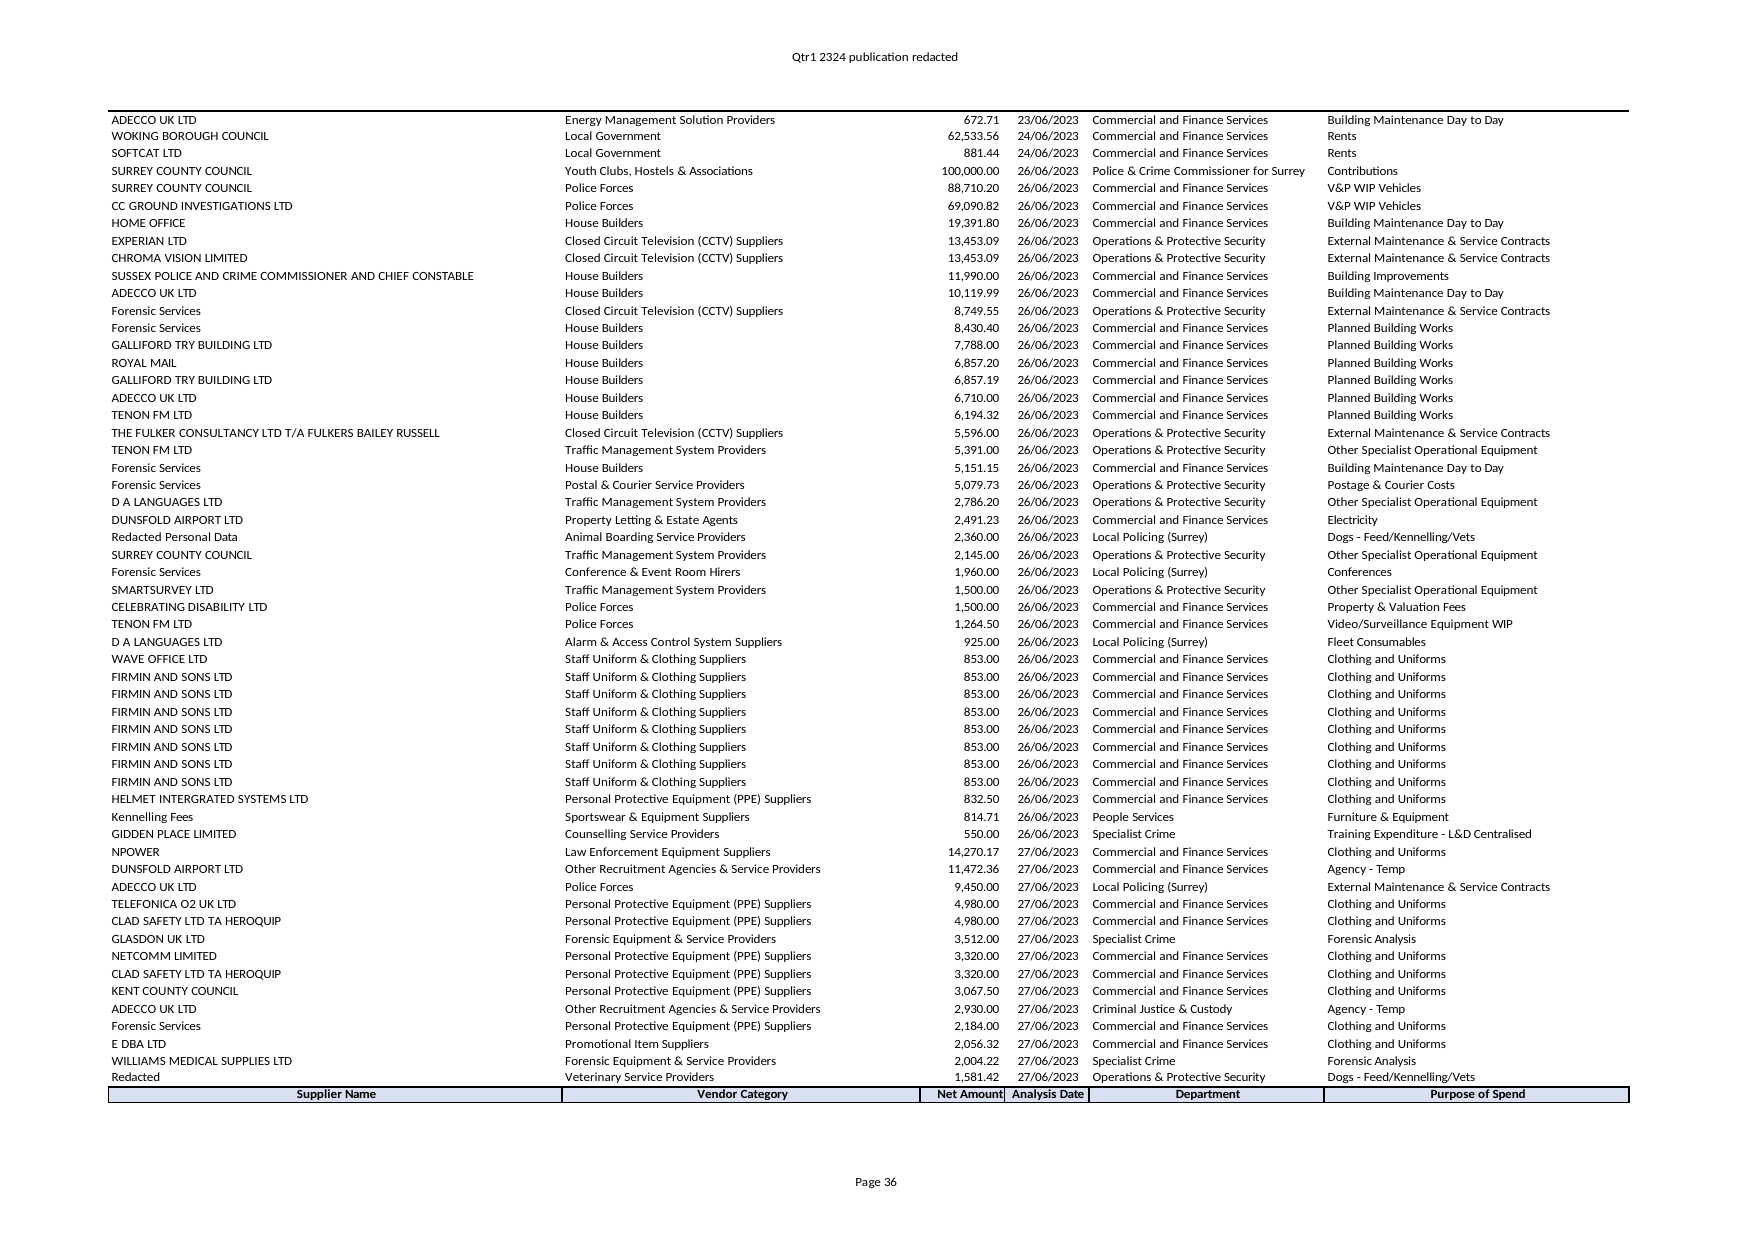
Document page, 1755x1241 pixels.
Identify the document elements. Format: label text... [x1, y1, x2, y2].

table_cell CLAD SAFETY LTD TA HEROQUIP [108, 914, 562, 931]
table_cell 1,960.00 [920, 564, 1004, 582]
table_cell 26/06/2023 [1004, 512, 1089, 529]
table_cell 26/06/2023 [1004, 495, 1089, 512]
table_cell Clothing and Uniforms [1324, 774, 1629, 791]
table_cell Commercial and Finance Services [1089, 599, 1324, 617]
table_cell 26/06/2023 [1004, 739, 1089, 756]
table_cell External Maintenance & Service Contracts [1324, 425, 1629, 442]
table_cell Police Forces [562, 198, 920, 215]
table_cell 26/06/2023 [1004, 564, 1089, 582]
table_cell Alarm & Access Control System Suppliers [562, 634, 920, 652]
table_cell Clothing and Uniforms [1324, 652, 1629, 669]
table_cell Commercial and Finance Services [1089, 791, 1324, 809]
table_cell 14,270.17 [920, 844, 1004, 861]
table_cell 5,079.73 [920, 477, 1004, 494]
table_cell Staff Uniform & Clothing Suppliers [562, 652, 920, 669]
table_cell Clothing and Uniforms [1324, 896, 1629, 913]
table_cell Planned Building Works [1324, 372, 1629, 390]
table_cell KENT COUNTY COUNCIL [108, 984, 562, 1001]
table_header Department [1090, 1088, 1323, 1102]
table_cell SURREY COUNTY COUNCIL [108, 547, 562, 564]
table_cell ADECCO UK LTD [108, 112, 562, 128]
table_cell 26/06/2023 [1004, 355, 1089, 372]
table_cell Commercial and Finance Services [1089, 721, 1324, 739]
table_cell 26/06/2023 [1004, 756, 1089, 774]
table_cell 7,788.00 [920, 338, 1004, 355]
table_cell Commercial and Finance Services [1089, 687, 1324, 704]
table_cell Personal Protective Equipment (PPE) Suppliers [562, 949, 920, 966]
table_cell 3,320.00 [920, 949, 1004, 966]
table_cell NETCOMM LIMITED [108, 949, 562, 966]
table_cell House Builders [562, 338, 920, 355]
table_cell SUSSEX POLICE AND CRIME COMMISSIONER AND CHIEF CONSTABLE [108, 268, 562, 285]
table_cell Specialist Crime [1089, 1053, 1324, 1071]
table_cell Local Policing (Surrey) [1089, 879, 1324, 896]
table_cell Traffic Management System Providers [562, 495, 920, 512]
table_cell WILLIAMS MEDICAL SUPPLIES LTD [108, 1053, 562, 1071]
table_cell 853.00 [920, 739, 1004, 756]
table_cell Commercial and Finance Services [1089, 861, 1324, 879]
table_cell 6,194.32 [920, 407, 1004, 425]
table_cell Youth Clubs, Hostels & Associations [562, 163, 920, 181]
table_cell 853.00 [920, 704, 1004, 721]
table_cell CLAD SAFETY LTD TA HEROQUIP [108, 966, 562, 983]
table_cell Veterinary Service Providers [562, 1071, 920, 1086]
table_cell Police Forces [562, 599, 920, 617]
table_cell Building Maintenance Day to Day [1324, 460, 1629, 477]
table_cell D A LANGUAGES LTD [108, 634, 562, 652]
table_cell 26/06/2023 [1004, 599, 1089, 617]
table_cell Specialist Crime [1089, 826, 1324, 844]
table_cell 925.00 [920, 634, 1004, 652]
table_cell Commercial and Finance Services [1089, 844, 1324, 861]
table_cell 27/06/2023 [1004, 1053, 1089, 1071]
table_cell 6,710.00 [920, 390, 1004, 407]
table_cell Other Specialist Operational Equipment [1324, 442, 1629, 460]
table_header Net Amount [921, 1088, 1004, 1102]
table_cell Closed Circuit Television (CCTV) Suppliers [562, 303, 920, 320]
table_cell Operations & Protective Security [1089, 582, 1324, 599]
table_cell 2,145.00 [920, 547, 1004, 564]
table_cell Clothing and Uniforms [1324, 844, 1629, 861]
table_cell 26/06/2023 [1004, 704, 1089, 721]
table_cell GIDDEN PLACE LIMITED [108, 826, 562, 844]
table_cell 853.00 [920, 721, 1004, 739]
table_cell 26/06/2023 [1004, 250, 1089, 268]
table_cell External Maintenance & Service Contracts [1324, 879, 1629, 896]
table_cell Building Improvements [1324, 268, 1629, 285]
table_cell 24/06/2023 [1004, 128, 1089, 146]
table_cell Personal Protective Equipment (PPE) Suppliers [562, 966, 920, 983]
table_cell 26/06/2023 [1004, 407, 1089, 425]
table_cell 26/06/2023 [1004, 320, 1089, 337]
table_cell 2,004.22 [920, 1053, 1004, 1071]
table_cell Planned Building Works [1324, 355, 1629, 372]
table_cell 26/06/2023 [1004, 791, 1089, 809]
table_cell 832.50 [920, 791, 1004, 809]
table_cell 5,596.00 [920, 425, 1004, 442]
table_cell 27/06/2023 [1004, 844, 1089, 861]
table_cell HOME OFFICE [108, 215, 562, 233]
table_cell Commercial and Finance Services [1089, 181, 1324, 198]
table_cell 1,500.00 [920, 599, 1004, 617]
table_cell 6,857.19 [920, 372, 1004, 390]
table_cell 853.00 [920, 756, 1004, 774]
table_cell House Builders [562, 407, 920, 425]
table_cell 88,710.20 [920, 181, 1004, 198]
table_cell 26/06/2023 [1004, 460, 1089, 477]
table_cell FIRMIN AND SONS LTD [108, 669, 562, 687]
table_cell GLASDON UK LTD [108, 931, 562, 948]
table_cell Agency - Temp [1324, 861, 1629, 879]
table_cell Commercial and Finance Services [1089, 512, 1324, 529]
table_cell FIRMIN AND SONS LTD [108, 687, 562, 704]
table_cell Clothing and Uniforms [1324, 949, 1629, 966]
table_cell 13,453.09 [920, 233, 1004, 250]
table_cell Operations & Protective Security [1089, 547, 1324, 564]
table_cell ADECCO UK LTD [108, 390, 562, 407]
table_cell People Services [1089, 809, 1324, 826]
table_cell Closed Circuit Television (CCTV) Suppliers [562, 250, 920, 268]
table_cell 26/06/2023 [1004, 774, 1089, 791]
table_cell 69,090.82 [920, 198, 1004, 215]
table_cell Training Expenditure - L&D Centralised [1324, 826, 1629, 844]
table_cell 27/06/2023 [1004, 1071, 1089, 1086]
table_cell GALLIFORD TRY BUILDING LTD [108, 338, 562, 355]
table_cell Electricity [1324, 512, 1629, 529]
table_cell Staff Uniform & Clothing Suppliers [562, 721, 920, 739]
table_cell 26/06/2023 [1004, 617, 1089, 634]
table_cell 881.44 [920, 146, 1004, 163]
table_cell Forensic Analysis [1324, 931, 1629, 948]
table_cell 550.00 [920, 826, 1004, 844]
table_cell Commercial and Finance Services [1089, 774, 1324, 791]
table_cell Clothing and Uniforms [1324, 966, 1629, 983]
table_cell Operations & Protective Security [1089, 303, 1324, 320]
table_cell Animal Boarding Service Providers [562, 529, 920, 547]
table_cell Clothing and Uniforms [1324, 704, 1629, 721]
table_cell 26/06/2023 [1004, 285, 1089, 303]
table_cell House Builders [562, 268, 920, 285]
table_cell Planned Building Works [1324, 338, 1629, 355]
table_cell 27/06/2023 [1004, 896, 1089, 913]
table_cell 6,857.20 [920, 355, 1004, 372]
table_cell 26/06/2023 [1004, 390, 1089, 407]
table_cell TELEFONICA O2 UK LTD [108, 896, 562, 913]
table_cell 26/06/2023 [1004, 198, 1089, 215]
table_cell 26/06/2023 [1004, 477, 1089, 494]
table_cell 2,491.23 [920, 512, 1004, 529]
table_cell Forensic Services [108, 564, 562, 582]
table_cell 27/06/2023 [1004, 861, 1089, 879]
table_cell V&P WIP Vehicles [1324, 181, 1629, 198]
table_cell 26/06/2023 [1004, 529, 1089, 547]
table_cell Building Maintenance Day to Day [1324, 112, 1629, 128]
table_cell THE FULKER CONSULTANCY LTD T/A FULKERS BAILEY RUSSELL [108, 425, 562, 442]
table_cell 10,119.99 [920, 285, 1004, 303]
table_cell FIRMIN AND SONS LTD [108, 774, 562, 791]
table_cell Personal Protective Equipment (PPE) Suppliers [562, 914, 920, 931]
table_cell 26/06/2023 [1004, 163, 1089, 181]
table_cell Postal & Courier Service Providers [562, 477, 920, 494]
table_cell WAVE OFFICE LTD [108, 652, 562, 669]
table_cell 26/06/2023 [1004, 809, 1089, 826]
table_header Purpose of Spend [1325, 1088, 1628, 1102]
table_cell Traffic Management System Providers [562, 547, 920, 564]
table_cell Commercial and Finance Services [1089, 215, 1324, 233]
table_cell SOFTCAT LTD [108, 146, 562, 163]
table_cell 1,500.00 [920, 582, 1004, 599]
table_cell 11,990.00 [920, 268, 1004, 285]
table_cell CELEBRATING DISABILITY LTD [108, 599, 562, 617]
table_cell Commercial and Finance Services [1089, 756, 1324, 774]
table_cell 26/06/2023 [1004, 338, 1089, 355]
table_cell 814.71 [920, 809, 1004, 826]
table_cell Agency - Temp [1324, 1001, 1629, 1018]
table_cell 8,430.40 [920, 320, 1004, 337]
table_cell Other Recruitment Agencies & Service Providers [562, 1001, 920, 1018]
table_cell TENON FM LTD [108, 617, 562, 634]
table_cell Criminal Justice & Custody [1089, 1001, 1324, 1018]
table_cell 26/06/2023 [1004, 652, 1089, 669]
table_cell Forensic Services [108, 303, 562, 320]
table_cell Specialist Crime [1089, 931, 1324, 948]
table_cell Planned Building Works [1324, 407, 1629, 425]
table_cell 27/06/2023 [1004, 931, 1089, 948]
table_cell Postage & Courier Costs [1324, 477, 1629, 494]
table_cell 2,184.00 [920, 1018, 1004, 1036]
table_cell House Builders [562, 372, 920, 390]
table_cell FIRMIN AND SONS LTD [108, 721, 562, 739]
table_cell 853.00 [920, 774, 1004, 791]
table_cell Forensic Equipment & Service Providers [562, 1053, 920, 1071]
table_cell 26/06/2023 [1004, 721, 1089, 739]
table_cell WOKING BOROUGH COUNCIL [108, 128, 562, 146]
table_cell E DBA LTD [108, 1036, 562, 1053]
table_cell 2,360.00 [920, 529, 1004, 547]
table_cell Police Forces [562, 879, 920, 896]
table_cell Forensic Equipment & Service Providers [562, 931, 920, 948]
table_cell Video/Surveillance Equipment WIP [1324, 617, 1629, 634]
table_cell Operations & Protective Security [1089, 233, 1324, 250]
table_cell 853.00 [920, 669, 1004, 687]
table_cell House Builders [562, 320, 920, 337]
table_cell Commercial and Finance Services [1089, 390, 1324, 407]
table_cell Property Letting & Estate Agents [562, 512, 920, 529]
table_cell Commercial and Finance Services [1089, 966, 1324, 983]
table_cell Kennelling Fees [108, 809, 562, 826]
table_cell 23/06/2023 [1004, 112, 1089, 128]
table_cell 27/06/2023 [1004, 966, 1089, 983]
table_cell DUNSFOLD AIRPORT LTD [108, 512, 562, 529]
table_cell D A LANGUAGES LTD [108, 495, 562, 512]
table_cell 26/06/2023 [1004, 826, 1089, 844]
table_cell 8,749.55 [920, 303, 1004, 320]
table_cell Closed Circuit Television (CCTV) Suppliers [562, 233, 920, 250]
table_cell Building Maintenance Day to Day [1324, 285, 1629, 303]
table_cell Operations & Protective Security [1089, 495, 1324, 512]
table_cell Operations & Protective Security [1089, 477, 1324, 494]
table_cell FIRMIN AND SONS LTD [108, 756, 562, 774]
table_cell House Builders [562, 285, 920, 303]
table_cell Staff Uniform & Clothing Suppliers [562, 739, 920, 756]
table_cell Rents [1324, 128, 1629, 146]
table_cell 26/06/2023 [1004, 215, 1089, 233]
table_cell ROYAL MAIL [108, 355, 562, 372]
table_header Analysis Date [1005, 1088, 1088, 1102]
table_cell Other Specialist Operational Equipment [1324, 495, 1629, 512]
table_cell 27/06/2023 [1004, 879, 1089, 896]
table_cell House Builders [562, 390, 920, 407]
table_cell Dogs - Feed/Kennelling/Vets [1324, 1071, 1629, 1086]
table_cell Staff Uniform & Clothing Suppliers [562, 704, 920, 721]
table_cell Staff Uniform & Clothing Suppliers [562, 669, 920, 687]
table_cell Clothing and Uniforms [1324, 721, 1629, 739]
table_cell HELMET INTERGRATED SYSTEMS LTD [108, 791, 562, 809]
table_cell Police Forces [562, 617, 920, 634]
table_cell Commercial and Finance Services [1089, 355, 1324, 372]
table_cell Fleet Consumables [1324, 634, 1629, 652]
table_cell 26/06/2023 [1004, 233, 1089, 250]
table_cell 27/06/2023 [1004, 949, 1089, 966]
table_cell Commercial and Finance Services [1089, 617, 1324, 634]
table_cell Commercial and Finance Services [1089, 146, 1324, 163]
table_cell Planned Building Works [1324, 320, 1629, 337]
table_cell Dogs - Feed/Kennelling/Vets [1324, 529, 1629, 547]
table_cell 27/06/2023 [1004, 1001, 1089, 1018]
table_cell Planned Building Works [1324, 390, 1629, 407]
table_cell 5,391.00 [920, 442, 1004, 460]
table_cell 2,786.20 [920, 495, 1004, 512]
table_cell External Maintenance & Service Contracts [1324, 250, 1629, 268]
table_cell Clothing and Uniforms [1324, 669, 1629, 687]
table_cell Conferences [1324, 564, 1629, 582]
table_cell Operations & Protective Security [1089, 425, 1324, 442]
table_cell Personal Protective Equipment (PPE) Suppliers [562, 791, 920, 809]
table_cell Police & Crime Commissioner for Surrey [1089, 163, 1324, 181]
table_cell Commercial and Finance Services [1089, 704, 1324, 721]
table_cell Other Specialist Operational Equipment [1324, 547, 1629, 564]
table_cell CHROMA VISION LIMITED [108, 250, 562, 268]
table_header Supplier Name [109, 1088, 561, 1102]
table_cell 853.00 [920, 687, 1004, 704]
table_cell Forensic Services [108, 1018, 562, 1036]
table_cell ADECCO UK LTD [108, 1001, 562, 1018]
table_cell 26/06/2023 [1004, 181, 1089, 198]
table_cell Personal Protective Equipment (PPE) Suppliers [562, 896, 920, 913]
table_cell CC GROUND INVESTIGATIONS LTD [108, 198, 562, 215]
table_cell 853.00 [920, 652, 1004, 669]
table_cell EXPERIAN LTD [108, 233, 562, 250]
table_cell House Builders [562, 460, 920, 477]
table_cell 4,980.00 [920, 914, 1004, 931]
table_cell Local Policing (Surrey) [1089, 564, 1324, 582]
table_cell House Builders [562, 215, 920, 233]
table_cell Property & Valuation Fees [1324, 599, 1629, 617]
table_cell Commercial and Finance Services [1089, 320, 1324, 337]
table_cell Clothing and Uniforms [1324, 791, 1629, 809]
table_cell 100,000.00 [920, 163, 1004, 181]
table_cell 27/06/2023 [1004, 1036, 1089, 1053]
table_cell 26/06/2023 [1004, 634, 1089, 652]
table_cell Traffic Management System Providers [562, 442, 920, 460]
table_cell Clothing and Uniforms [1324, 739, 1629, 756]
table_cell Commercial and Finance Services [1089, 285, 1324, 303]
table_cell Rents [1324, 146, 1629, 163]
table_cell 13,453.09 [920, 250, 1004, 268]
table_cell SURREY COUNTY COUNCIL [108, 181, 562, 198]
table_cell Commercial and Finance Services [1089, 669, 1324, 687]
table_cell Redacted Personal Data [108, 529, 562, 547]
table_cell Contributions [1324, 163, 1629, 181]
table_cell 26/06/2023 [1004, 303, 1089, 320]
table_cell Forensic Services [108, 320, 562, 337]
table_cell 3,067.50 [920, 984, 1004, 1001]
table_cell Clothing and Uniforms [1324, 1018, 1629, 1036]
table_cell Commercial and Finance Services [1089, 914, 1324, 931]
table_cell 26/06/2023 [1004, 268, 1089, 285]
table_cell 11,472.36 [920, 861, 1004, 879]
table_cell 3,512.00 [920, 931, 1004, 948]
table_cell External Maintenance & Service Contracts [1324, 303, 1629, 320]
table_cell Commercial and Finance Services [1089, 460, 1324, 477]
table_cell Clothing and Uniforms [1324, 914, 1629, 931]
table_cell Clothing and Uniforms [1324, 984, 1629, 1001]
table_cell External Maintenance & Service Contracts [1324, 233, 1629, 250]
table_cell 19,391.80 [920, 215, 1004, 233]
table_cell 26/06/2023 [1004, 582, 1089, 599]
table_cell 27/06/2023 [1004, 1018, 1089, 1036]
table_cell ADECCO UK LTD [108, 285, 562, 303]
table_cell Staff Uniform & Clothing Suppliers [562, 687, 920, 704]
table_cell Police Forces [562, 181, 920, 198]
table_cell FIRMIN AND SONS LTD [108, 704, 562, 721]
table_cell Commercial and Finance Services [1089, 1036, 1324, 1053]
table_cell Clothing and Uniforms [1324, 687, 1629, 704]
table_cell Commercial and Finance Services [1089, 739, 1324, 756]
table_cell SURREY COUNTY COUNCIL [108, 163, 562, 181]
table_cell House Builders [562, 355, 920, 372]
table_cell 24/06/2023 [1004, 146, 1089, 163]
table_cell Commercial and Finance Services [1089, 896, 1324, 913]
table_cell Clothing and Uniforms [1324, 756, 1629, 774]
table_cell Local Policing (Surrey) [1089, 529, 1324, 547]
table_cell 26/06/2023 [1004, 425, 1089, 442]
table_cell Commercial and Finance Services [1089, 112, 1324, 128]
table_cell 5,151.15 [920, 460, 1004, 477]
table_cell Forensic Services [108, 477, 562, 494]
table_cell Furniture & Equipment [1324, 809, 1629, 826]
table_cell Personal Protective Equipment (PPE) Suppliers [562, 984, 920, 1001]
table_cell 26/06/2023 [1004, 442, 1089, 460]
table_cell NPOWER [108, 844, 562, 861]
table_cell 3,320.00 [920, 966, 1004, 983]
table_cell 4,980.00 [920, 896, 1004, 913]
table_cell Local Government [562, 128, 920, 146]
table_cell Sportswear & Equipment Suppliers [562, 809, 920, 826]
table_cell Commercial and Finance Services [1089, 128, 1324, 146]
table_cell SMARTSURVEY LTD [108, 582, 562, 599]
table_cell 9,450.00 [920, 879, 1004, 896]
table_cell 1,264.50 [920, 617, 1004, 634]
table_cell Operations & Protective Security [1089, 250, 1324, 268]
table_cell Clothing and Uniforms [1324, 1036, 1629, 1053]
table_cell Commercial and Finance Services [1089, 268, 1324, 285]
table_cell Commercial and Finance Services [1089, 198, 1324, 215]
table_cell 26/06/2023 [1004, 687, 1089, 704]
table_cell Other Recruitment Agencies & Service Providers [562, 861, 920, 879]
table_cell Building Maintenance Day to Day [1324, 215, 1629, 233]
table_cell Local Policing (Surrey) [1089, 634, 1324, 652]
table_cell 672.71 [920, 112, 1004, 128]
table_cell 2,930.00 [920, 1001, 1004, 1018]
table_cell Law Enforcement Equipment Suppliers [562, 844, 920, 861]
table_cell Forensic Analysis [1324, 1053, 1629, 1071]
table_cell Commercial and Finance Services [1089, 372, 1324, 390]
table_cell Conference & Event Room Hirers [562, 564, 920, 582]
table_cell 26/06/2023 [1004, 669, 1089, 687]
table_cell Commercial and Finance Services [1089, 652, 1324, 669]
table_cell 27/06/2023 [1004, 984, 1089, 1001]
table_cell Traffic Management System Providers [562, 582, 920, 599]
table_cell 1,581.42 [920, 1071, 1004, 1086]
table_cell TENON FM LTD [108, 407, 562, 425]
table_cell Staff Uniform & Clothing Suppliers [562, 756, 920, 774]
table_cell TENON FM LTD [108, 442, 562, 460]
table_cell Commercial and Finance Services [1089, 1018, 1324, 1036]
table_cell DUNSFOLD AIRPORT LTD [108, 861, 562, 879]
table_cell Commercial and Finance Services [1089, 984, 1324, 1001]
table_cell Local Government [562, 146, 920, 163]
table_cell 26/06/2023 [1004, 372, 1089, 390]
table_cell Commercial and Finance Services [1089, 949, 1324, 966]
table_cell V&P WIP Vehicles [1324, 198, 1629, 215]
table_cell 62,533.56 [920, 128, 1004, 146]
table_cell Energy Management Solution Providers [562, 112, 920, 128]
table_cell 26/06/2023 [1004, 547, 1089, 564]
table_cell Other Specialist Operational Equipment [1324, 582, 1629, 599]
table_cell Commercial and Finance Services [1089, 407, 1324, 425]
table_cell Redacted [108, 1071, 562, 1086]
table_cell Staff Uniform & Clothing Suppliers [562, 774, 920, 791]
table_header Vendor Category [563, 1088, 919, 1102]
table_cell Closed Circuit Television (CCTV) Suppliers [562, 425, 920, 442]
table_cell 27/06/2023 [1004, 914, 1089, 931]
table_cell 2,056.32 [920, 1036, 1004, 1053]
table_cell ADECCO UK LTD [108, 879, 562, 896]
table_cell FIRMIN AND SONS LTD [108, 739, 562, 756]
table_cell Counselling Service Providers [562, 826, 920, 844]
table_cell Commercial and Finance Services [1089, 338, 1324, 355]
table_cell Promotional Item Suppliers [562, 1036, 920, 1053]
table_cell Operations & Protective Security [1089, 1071, 1324, 1086]
table_cell Personal Protective Equipment (PPE) Suppliers [562, 1018, 920, 1036]
table_cell Forensic Services [108, 460, 562, 477]
table_cell Operations & Protective Security [1089, 442, 1324, 460]
table_cell GALLIFORD TRY BUILDING LTD [108, 372, 562, 390]
